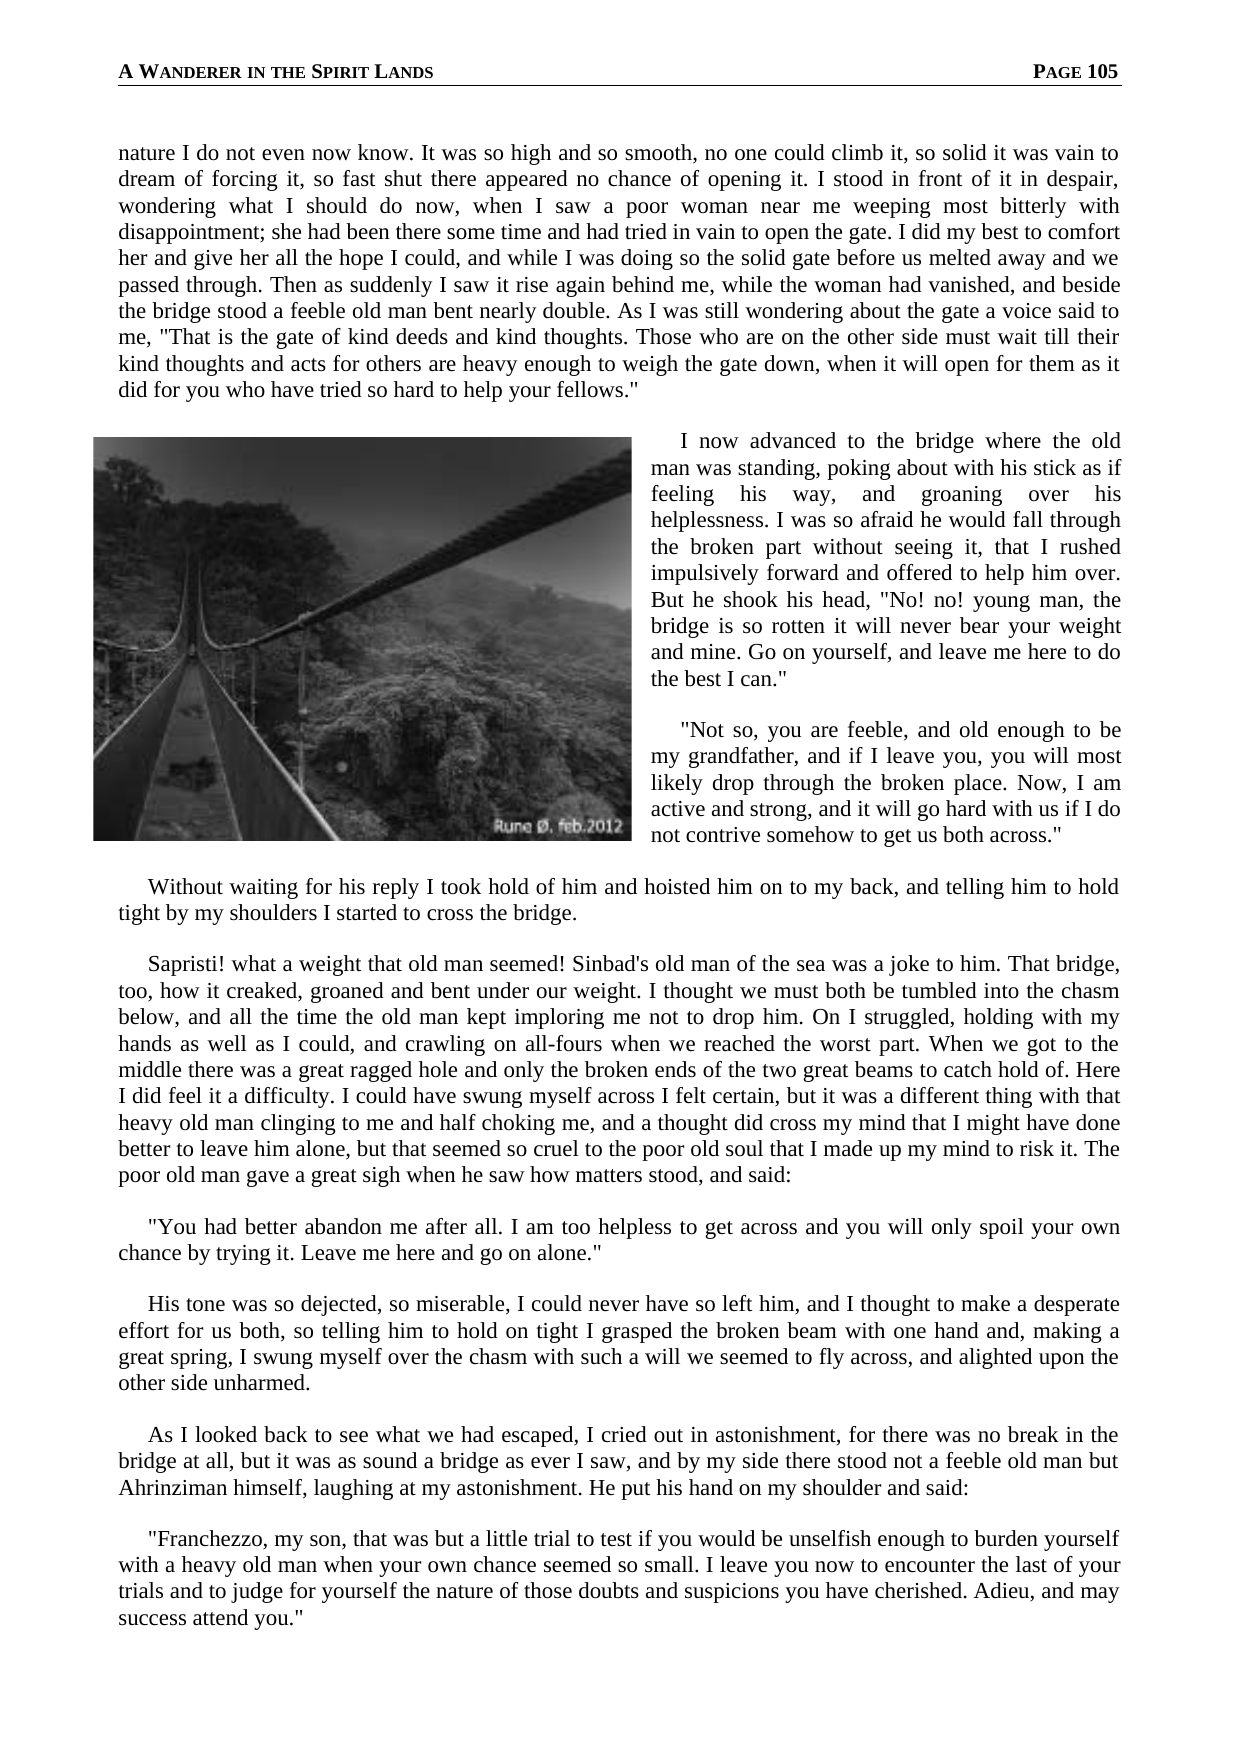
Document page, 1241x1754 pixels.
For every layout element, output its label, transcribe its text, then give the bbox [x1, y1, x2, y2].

text Sapristi! what a weight that old man seemed! Sinbad's old man of the sea was a joke to him. That bridge, too, how it creaked, groaned and bent under our weight. I thought we must both be tumbled into the chasm below, and all the time the old man kept imploring me not to drop him. On I struggled, holding with my hands as well as I could, and crawling on all-fours when we reached the worst part. When we got to the middle there was a great ragged hole and only the broken ends of the two great beams to catch hold of. Here I did feel it a difficulty. I could have swung myself across I felt certain, but it was a different thing with that heavy old man clinging to me and half choking me, and a thought did cross my mind that I might have done better to leave him alone, but that seemed so cruel to the poor old soul that I made up my mind to risk it. The poor old man gave a great sigh when he saw how matters stood, and said: [118, 951, 1122, 1188]
picture [93, 437, 632, 841]
text His tone was so dejected, so miserable, I could never have so left him, and I thought to make a desperate effort for us both, so telling him to hold on tight I grasped the broken beam with one hand and, making a great spring, I swung myself over the chasm with such a will we seemed to fly across, and alighted upon the other side unharmed. [118, 1290, 1122, 1396]
text "You had better abandon me after all. I am too helpless to get across and you will only spoil your own chance by trying it. Leave me here and go on alone." [118, 1213, 1122, 1265]
text nature I do not even now know. It was so high and so smooth, no one could climb it, so solid it was vain to dream of forcing it, so fast shut there appeared no chance of opening it. I stood in front of it in despair, wondering what I should do now, when I saw a poor woman near me weeping most bitterly with disappointment; she had been there some time and had tried in vain to open the gate. I did my best to comfort her and give her all the hope I could, and while I was doing so the solid gate before us melted away and we passed through. Then as suddenly I saw it rise again behind me, while the woman had vanished, and beside the bridge stood a feeble old man bent nearly double. As I was still wondering about the gate a voice said to me, "That is the gate of kind deeds and kind thoughts. Those who are on the other side must wait till their kind thoughts and acts for others are heavy enough to weigh the gate down, when it will open for them as it did for you who have tried so hard to help your fellows." [118, 139, 1122, 402]
text "Not so, you are feeble, and old enough to be my grandfather, and if I leave you, you will most likely drop through the broken place. Now, I am active and strong, and it will go hard with us if I do not contrive somehow to get us both across." [118, 716, 1122, 848]
text As I looked back to see what we had escaped, I cried out in astonishment, for there was no break in the bridge at all, but it was as sound a bridge as ever I saw, and by my side there stood not a feeble old man but Ahrinziman himself, laughing at my astonishment. He put his hand on my shoulder and said: [118, 1421, 1122, 1500]
text "Franchezzo, my son, that was but a little trial to test if you would be unselfish enough to burden yourself with a heavy old man when your own chance seemed so small. I leave you now to encounter the last of your trials and to judge for yourself the nature of those doubts and suspicions you have cherished. Adieu, and may success attend you." [118, 1525, 1122, 1630]
text I now advanced to the bridge where the old man was standing, poking about with his stick as if feeling his way, and groaning over his helplessness. I was so afraid he would fall through the broken part without seeing it, that I rushed impulsively forward and offered to help him over. But he shook his head, "No! no! young man, the bridge is so rotten it will never bear your weight and mine. Go on yourself, and leave me here to do the best I can." [118, 427, 1122, 691]
text Without waiting for his reply I took hold of him and hoisted him on to my back, and telling him to hold tight by my shoulders I started to cross the bridge. [118, 873, 1122, 926]
